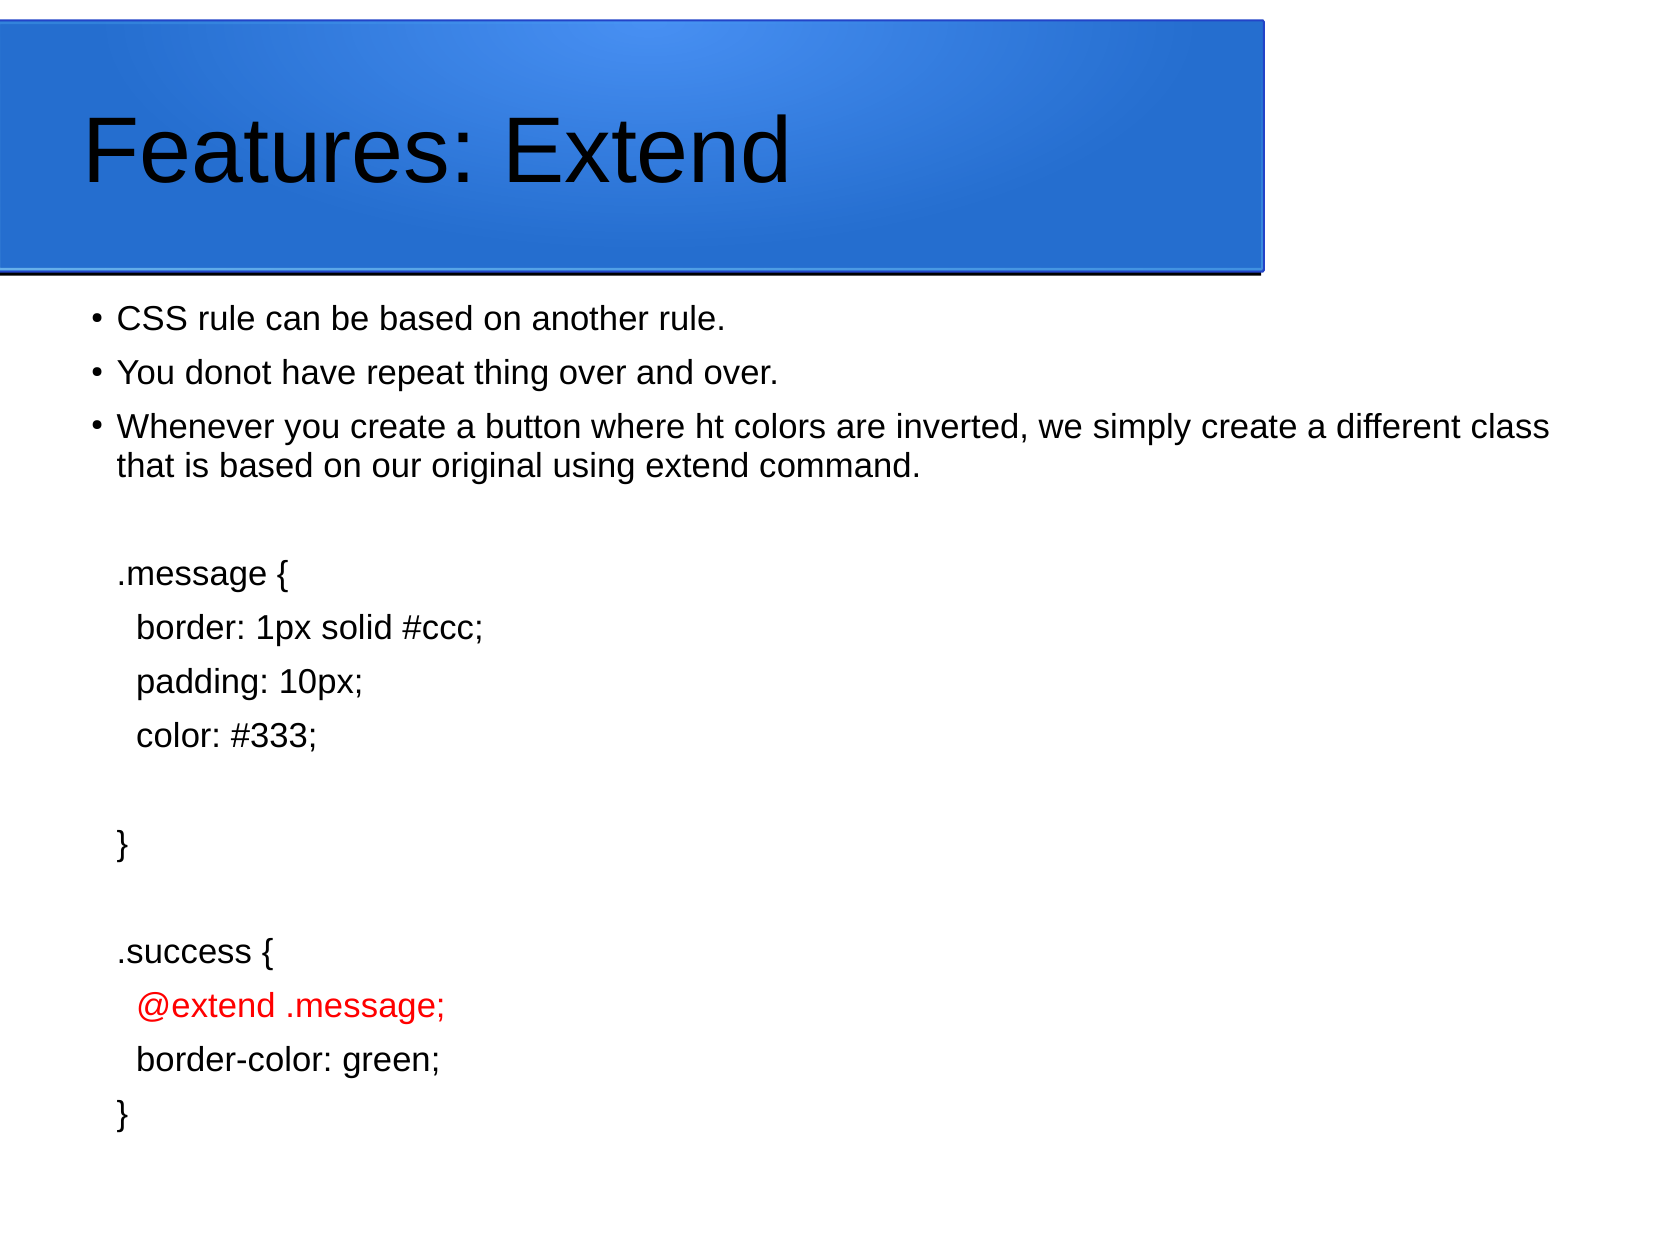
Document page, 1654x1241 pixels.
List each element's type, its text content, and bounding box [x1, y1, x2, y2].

title Features: Extend [82, 47, 1235, 252]
list CSS rule can be based on another rule. You donot have repeat thing over and over. Whenever you create a button where ht colors are inverted, we simply create a different class that is based on our original using extend command. .message { border: 1px solid #ccc; padding: 10px; color: #333; } .success { @extend .message; border-color: green; } [82, 299, 1571, 1141]
